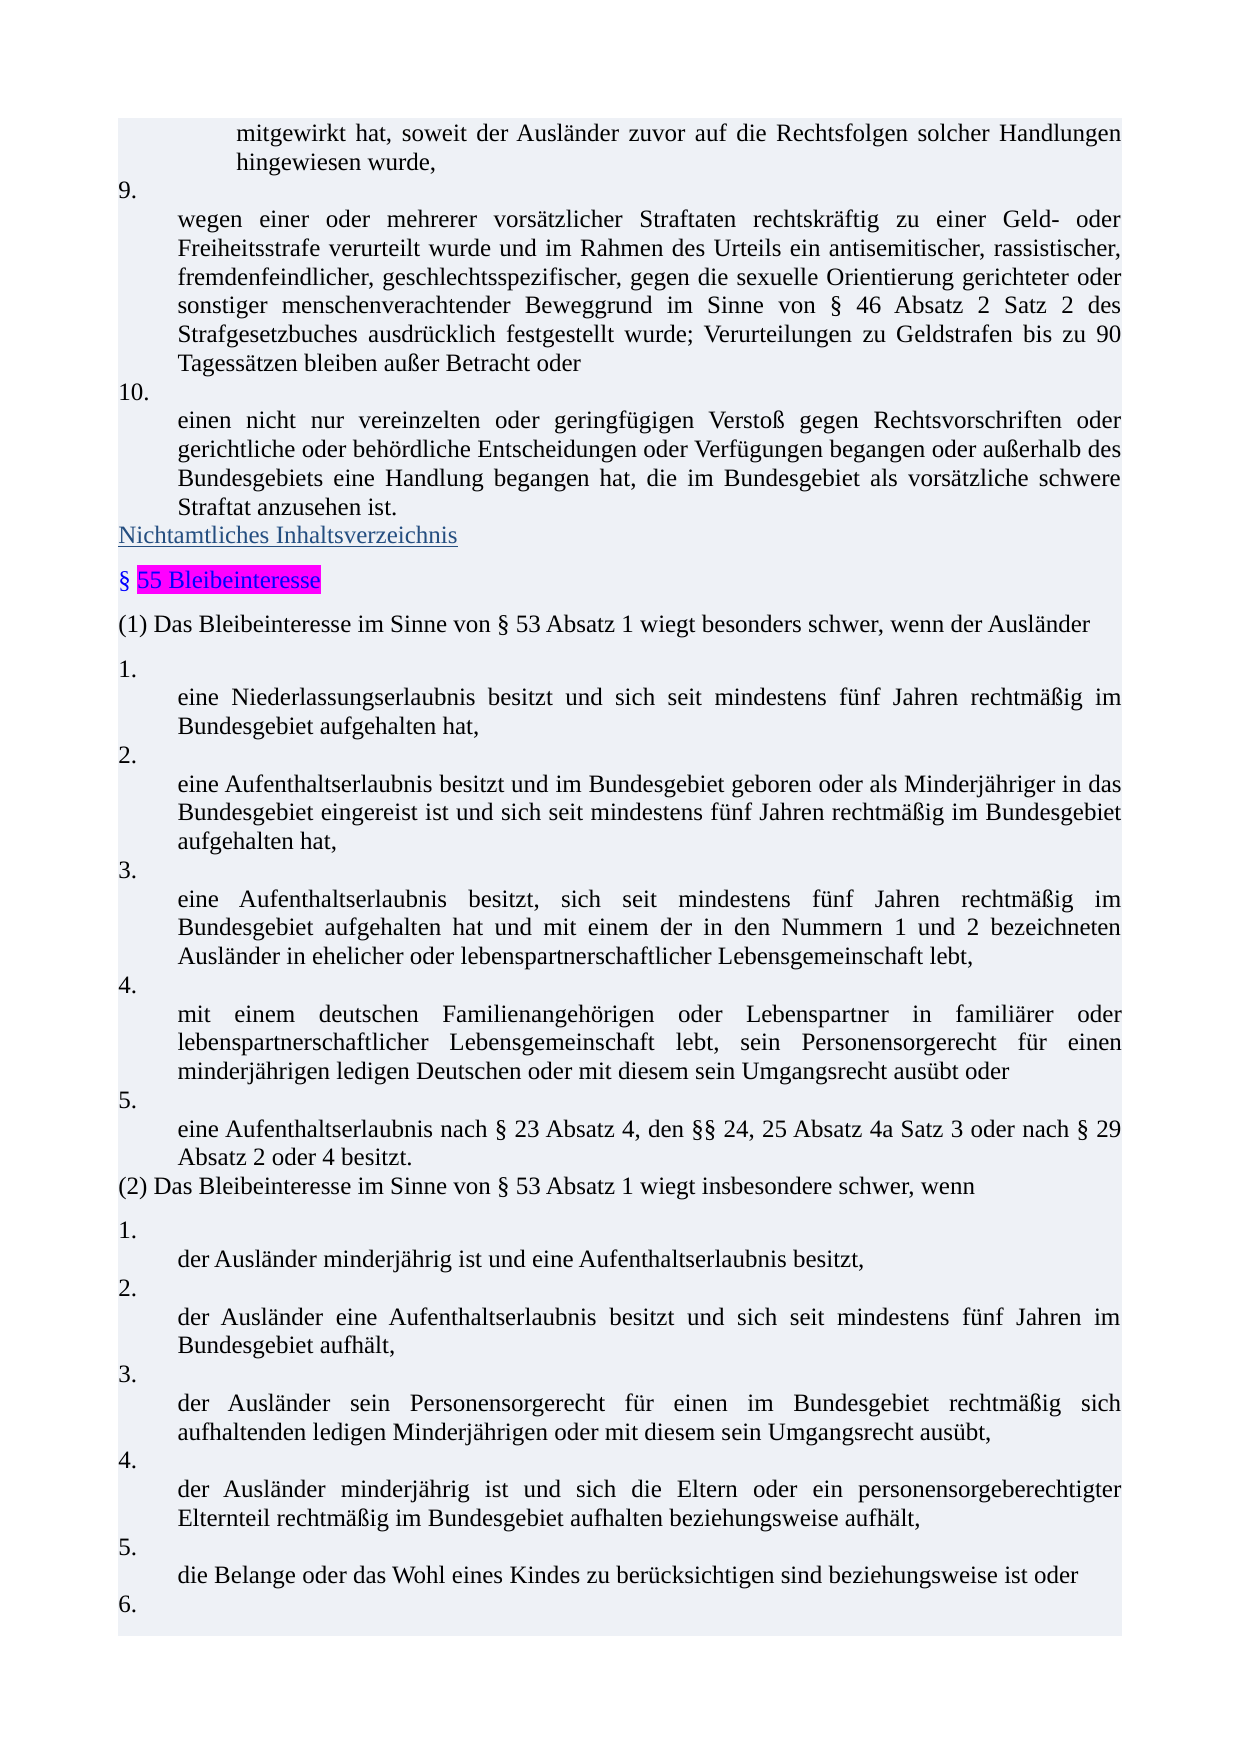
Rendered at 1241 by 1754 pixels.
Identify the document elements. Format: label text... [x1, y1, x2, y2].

list der Ausländer sein Personensorgerecht für einen im Bundesgebiet rechtmäßig sich aufhaltenden ledigen Minderjährigen oder mit diesem sein Umgangsrecht ausübt, [177, 1388, 1122, 1446]
subtitle 4. [118, 1446, 1122, 1474]
list mitgewirkt hat, soweit der Ausländer zuvor auf die Rechtsfolgen solcher Handlungen hingewiesen wurde, [236, 118, 1122, 176]
subtitle 6. [118, 1589, 1122, 1618]
list eine Aufenthaltserlaubnis besitzt und im Bundesgebiet geboren oder als Minderjähriger in das Bundesgebiet eingereist ist und sich seit mindestens fünf Jahren rechtmäßig im Bundesgebiet aufgehalten hat, [177, 769, 1122, 855]
subtitle 4. [118, 970, 1122, 999]
subtitle 5. [118, 1532, 1122, 1561]
list eine Aufenthaltserlaubnis nach § 23 Absatz 4, den §§ 24, 25 Absatz 4a Satz 3 oder nach § 29 Absatz 2 oder 4 besitzt. [177, 1114, 1122, 1171]
list eine Aufenthaltserlaubnis besitzt, sich seit mindestens fünf Jahren rechtmäßig im Bundesgebiet aufgehalten hat und mit einem der in den Nummern 1 und 2 bezeichneten Ausländer in ehelicher oder lebenspartnerschaftlicher Lebensgemeinschaft lebt, [177, 884, 1122, 970]
subtitle 2. [118, 1273, 1122, 1302]
text (2) Das Bleibeinteresse im Sinne von § 53 Absatz 1 wiegt insbesondere schwer, wenn [118, 1171, 1122, 1200]
list der Ausländer eine Aufenthaltserlaubnis besitzt und sich seit mindestens fünf Jahren im Bundesgebiet aufhält, [177, 1302, 1122, 1359]
list eine Niederlassungserlaubnis besitzt und sich seit mindestens fünf Jahren rechtmäßig im Bundesgebiet aufgehalten hat, [177, 682, 1122, 740]
subtitle 3. [118, 1359, 1122, 1388]
subtitle 2. [118, 740, 1122, 769]
subtitle 1. [118, 1216, 1122, 1244]
text Nichtamtliches Inhaltsverzeichnis [118, 521, 1122, 549]
list der Ausländer minderjährig ist und sich die Eltern oder ein personensorgeberechtigter Elternteil rechtmäßig im Bundesgebiet aufhalten beziehungsweise aufhält, [177, 1474, 1122, 1532]
list der Ausländer minderjährig ist und eine Aufenthaltserlaubnis besitzt, [177, 1244, 1122, 1273]
subtitle 3. [118, 855, 1122, 884]
list wegen einer oder mehrerer vorsätzlicher Straftaten rechtskräftig zu einer Geld- oder Freiheitsstrafe verurteilt wurde und im Rahmen des Urteils ein antisemitischer, rassistischer, fremdenfeindlicher, geschlechtsspezifischer, gegen die sexuelle Orientierung gerichteter oder sonstiger menschenverachtender Beweggrund im Sinne von § 46 Absatz 2 Satz 2 des Strafgesetzbuches ausdrücklich festgestellt wurde; Verurteilungen zu Geldstrafen bis zu 90 Tagessätzen bleiben außer Betracht oder [177, 204, 1122, 377]
subtitle 1. [118, 654, 1122, 682]
subtitle 10. [118, 377, 1122, 406]
list mit einem deutschen Familienangehörigen oder Lebenspartner in familiärer oder lebenspartnerschaftlicher Lebensgemeinschaft lebt, sein Personensorgerecht für einen minderjährigen ledigen Deutschen oder mit diesem sein Umgangsrecht ausübt oder [177, 999, 1122, 1085]
text (1) Das Bleibeinteresse im Sinne von § 53 Absatz 1 wiegt besonders schwer, wenn der Ausländer [118, 609, 1122, 638]
subtitle 9. [118, 176, 1122, 204]
subtitle 5. [118, 1085, 1122, 1114]
list einen nicht nur vereinzelten oder geringfügigen Verstoß gegen Rechtsvorschriften oder gerichtliche oder behördliche Entscheidungen oder Verfügungen begangen oder außerhalb des Bundesgebiets eine Handlung begangen hat, die im Bundesgebiet als vorsätzliche schwere Straftat anzusehen ist. [177, 406, 1122, 521]
list die Belange oder das Wohl eines Kindes zu berücksichtigen sind beziehungsweise ist oder [177, 1561, 1122, 1589]
subtitle § 55 Bleibeinteresse [118, 565, 1122, 594]
